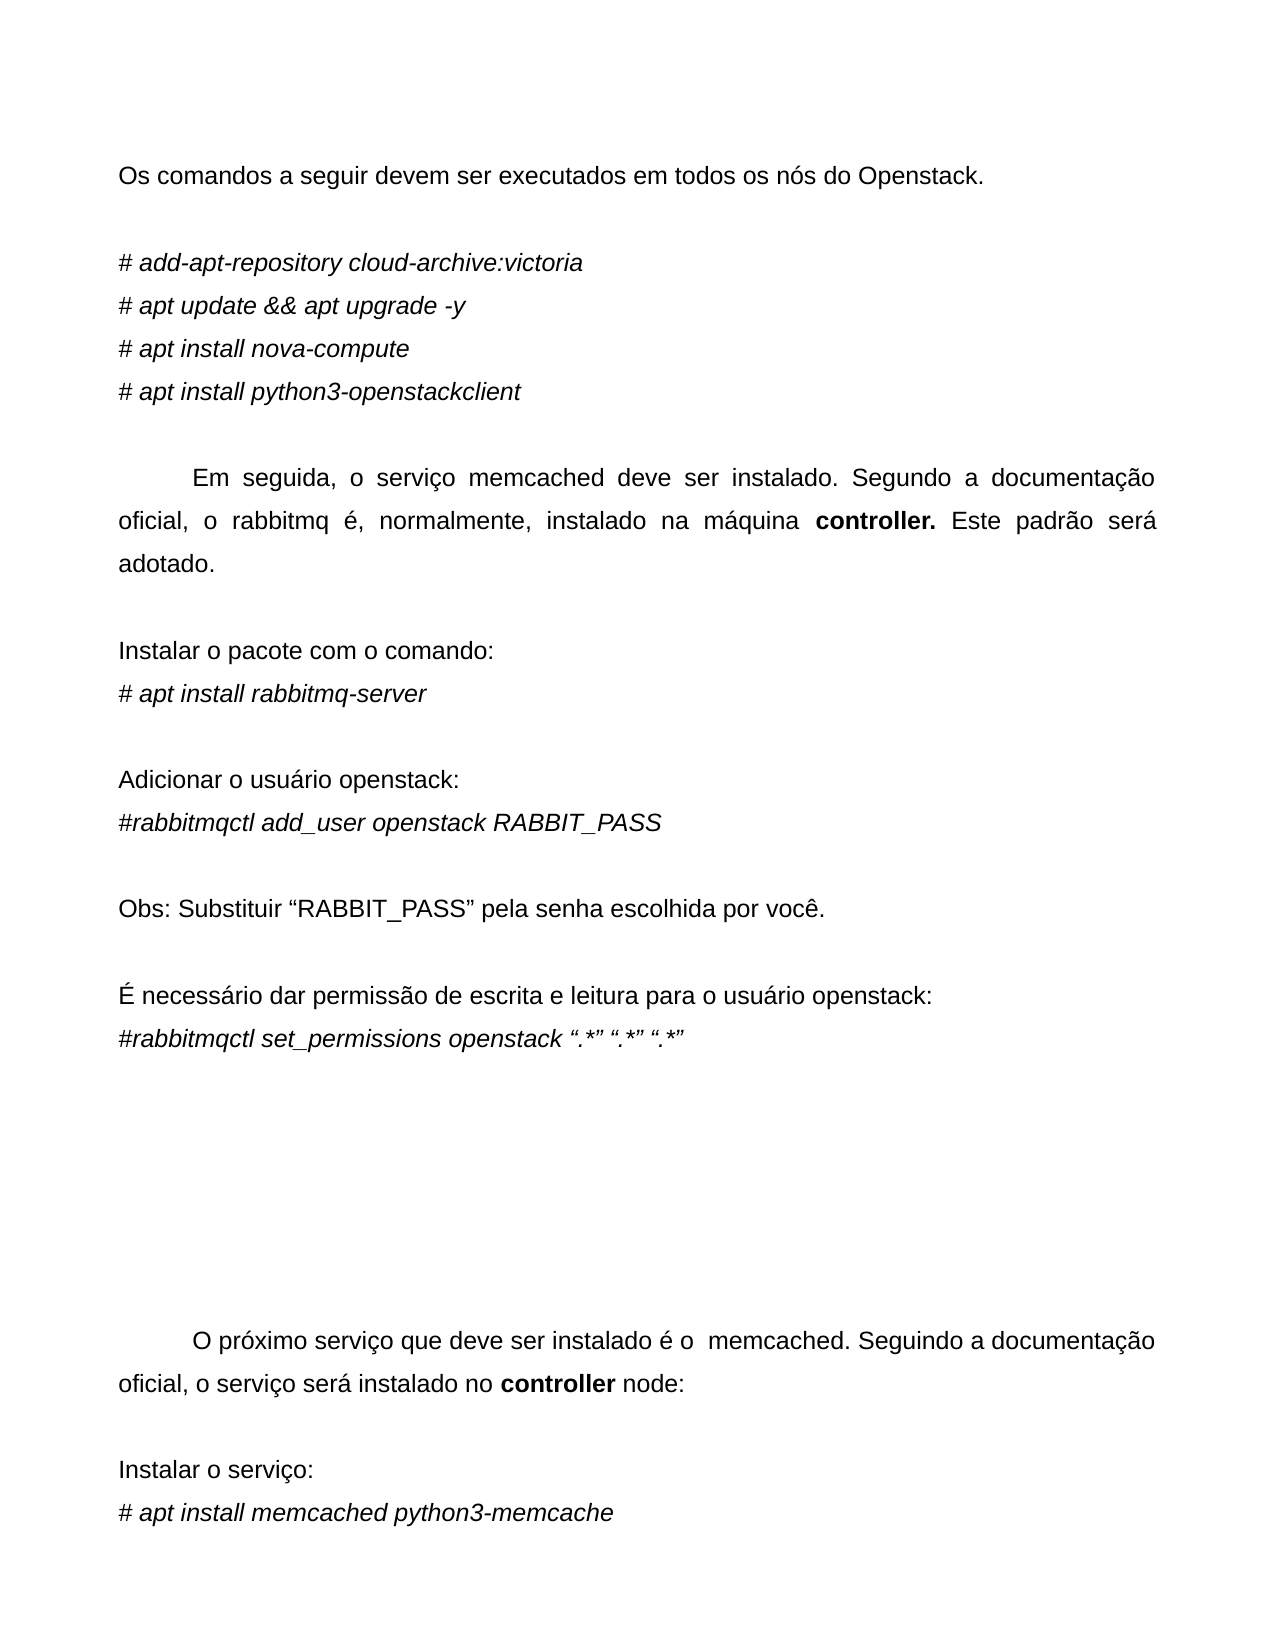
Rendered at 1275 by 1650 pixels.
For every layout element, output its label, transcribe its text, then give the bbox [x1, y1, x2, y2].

text #rabbitmqctl add_user openstack RABBIT_PASS [118, 808, 1157, 837]
text É necessário dar permissão de escrita e leitura para o usuário openstack: [118, 981, 1157, 1009]
text # apt install nova-compute [118, 334, 1157, 362]
text Instalar o pacote com o comando: [118, 636, 1157, 664]
text O próximo serviço que deve ser instalado é o memcached. Seguindo a documentação oficial, o serviço será instalado no controller node: [118, 1326, 1157, 1397]
text # apt install python3-openstackclient [118, 377, 1157, 406]
text # apt install rabbitmq-server [118, 679, 1157, 707]
text Obs: Substituir “RABBIT_PASS” pela senha escolhida por você. [118, 894, 1157, 923]
text Adicionar o usuário openstack: [118, 765, 1157, 794]
text #rabbitmqctl set_permissions openstack “.*” “.*” “.*” [118, 1024, 1157, 1052]
text # apt update && apt upgrade -y [118, 291, 1157, 319]
text # apt install memcached python3-memcache [118, 1498, 1157, 1527]
text # add-apt-repository cloud-archive:victoria [118, 247, 1157, 276]
text Os comandos a seguir devem ser executados em todos os nós do Openstack. [118, 161, 1157, 190]
text Em seguida, o serviço memcached deve ser instalado. Segundo a documentação oficial, o rabbitmq é, normalmente, instalado na máquina controller. Este padrão será adotado. [118, 463, 1157, 578]
text Instalar o serviço: [118, 1455, 1157, 1484]
